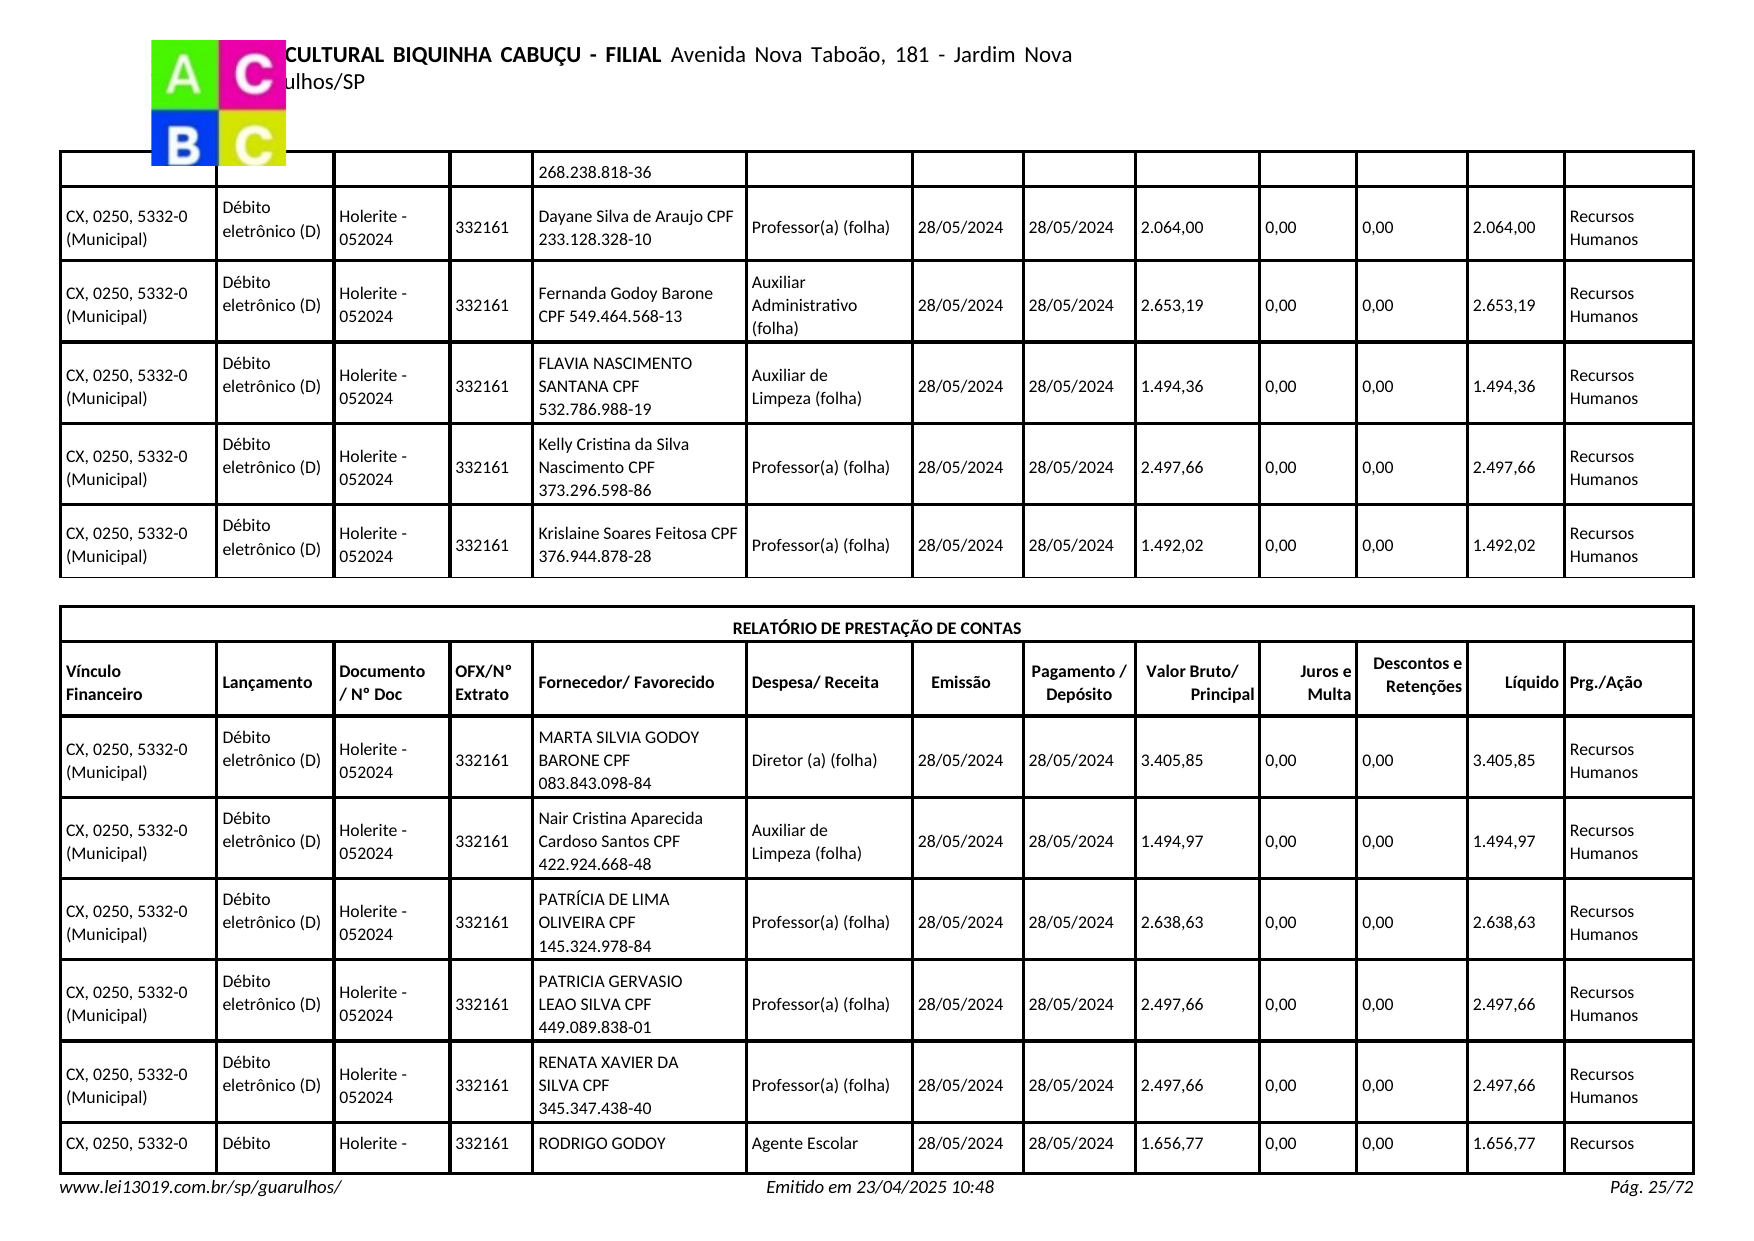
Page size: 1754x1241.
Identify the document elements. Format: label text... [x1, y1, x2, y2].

table_cell Holerite - 052024 [336, 1043, 448, 1121]
table_cell Débito eletrônico (D) [218, 718, 332, 796]
table_cell PATRICIA GERVASIO LEAO SILVA CPF 449.089.838-01 [534, 961, 745, 1039]
table_cell Auxiliar de Limpeza (folha) [748, 344, 911, 422]
table_cell 28/05/2024 [1025, 1043, 1134, 1121]
table_cell 0,00 [1358, 188, 1466, 259]
table_cell Agente Escolar [748, 1124, 911, 1172]
table_cell Débito eletrônico (D) [218, 425, 332, 503]
table_cell [748, 153, 911, 185]
table_cell Holerite - 052024 [336, 344, 448, 422]
table_cell Nair Cristina Aparecida Cardoso Santos CPF 422.924.668-48 [534, 799, 745, 877]
table_cell 1.494,36 [1137, 344, 1258, 422]
table_cell 332161 [452, 188, 531, 259]
table_cell Prg./Ação [1566, 643, 1692, 714]
table_cell 28/05/2024 [1025, 506, 1134, 576]
table_cell Recursos Humanos [1566, 718, 1692, 796]
table_cell [1261, 153, 1355, 185]
table_cell 0,00 [1358, 425, 1466, 503]
table_cell Débito eletrônico (D) [218, 1043, 332, 1121]
table_cell Recursos Humanos [1566, 961, 1692, 1039]
table_cell Holerite [336, 1124, 448, 1172]
table_cell 28/05/2024 [1025, 880, 1134, 958]
table_cell Valor Bruto/ Principal [1137, 643, 1258, 714]
table_cell 2.497,66 [1469, 961, 1563, 1039]
table_cell 2.497,66 [1137, 425, 1258, 503]
table_cell 0,00 [1261, 425, 1355, 503]
table_cell 1.492,02 [1137, 506, 1258, 576]
table_cell Despesa/ Receita [748, 643, 911, 714]
table_cell 1.656,77 [1137, 1124, 1258, 1172]
table_cell Professor(a) (folha) [748, 1043, 911, 1121]
table_cell Fernanda Godoy Barone CPF 549.464.568-13 [534, 262, 745, 340]
table_cell 1.656,77 [1469, 1124, 1563, 1172]
table_cell 0,00 [1261, 1043, 1355, 1121]
table_cell Holerite - 052024 [336, 961, 448, 1039]
table_cell 0,00 [1261, 718, 1355, 796]
table_cell 332161 [452, 262, 531, 340]
table_cell 332161 [452, 1043, 531, 1121]
table_cell Professor(a) (folha) [748, 425, 911, 503]
table_cell 0,00 [1261, 344, 1355, 422]
table_cell Recursos Humanos [1566, 880, 1692, 958]
table_cell 28/05/2024 [914, 1124, 1022, 1172]
table_cell 332161 [452, 961, 531, 1039]
table_cell MARTA SILVIA GODOY BARONE CPF 083.843.098-84 [534, 718, 745, 796]
table_cell 332161 [452, 880, 531, 958]
table_cell 0,00 [1261, 799, 1355, 877]
table_cell 3.405,85 [1137, 718, 1258, 796]
table_cell 2.064,00 [1469, 188, 1563, 259]
table_cell Recursos Humanos [1566, 506, 1692, 576]
table_cell Fornecedor/ Favorecido [534, 643, 745, 714]
table_cell 0,00 [1358, 880, 1466, 958]
table_cell CX, 0250, 5332-0 (Municipal) [62, 799, 215, 877]
table_cell Holerite - 052024 [336, 880, 448, 958]
table_header RELATÓRIO DE PRESTAÇÃO DE CONTAS [62, 608, 1692, 640]
table_cell 28/05/2024 [1025, 718, 1134, 796]
table_cell CX, 0250, 5332-0 (Municipal) [62, 188, 215, 259]
table_cell Vínculo Financeiro [62, 643, 215, 714]
table_cell CX, 0250, 5332-0 (Municipal) [62, 262, 215, 340]
table_cell FLAVIA NASCIMENTO SANTANA CPF 532.786.988-19 [534, 344, 745, 422]
table_cell Débito eletrônico (D) [218, 344, 332, 422]
table_cell 332161 [452, 506, 531, 576]
table_cell CX, 0250, 5332-0 (Municipal) [62, 506, 215, 576]
table_cell 0,00 [1358, 961, 1466, 1039]
table_cell CX, 0250, 5332-0 [62, 1124, 215, 1172]
table_cell CX, 0250, 5332-0 (Municipal) [62, 718, 215, 796]
table_cell 0,00 [1358, 344, 1466, 422]
table_cell Professor(a) (folha) [748, 880, 911, 958]
table_cell 2.497,66 [1137, 1043, 1258, 1121]
table_cell [62, 153, 215, 185]
table_cell CX, 0250, 5332-0 (Municipal) [62, 880, 215, 958]
table_cell Recursos Humanos [1566, 188, 1692, 259]
table_cell Recursos [1566, 1124, 1692, 1172]
table_cell 28/05/2024 [914, 718, 1022, 796]
table_cell Professor(a) (folha) [748, 188, 911, 259]
table_cell Débito eletrônico (D) [218, 506, 332, 576]
table_cell CX, 0250, 5332-0 (Municipal) [62, 344, 215, 422]
table_cell 1.492,02 [1469, 506, 1563, 576]
table_cell Débito eletrônico (D) [218, 961, 332, 1039]
table_cell 1.494,36 [1469, 344, 1563, 422]
table_cell Holerite - 052024 [336, 799, 448, 877]
table_cell 1.494,97 [1137, 799, 1258, 877]
table_cell RENATA XAVIER DA SILVA CPF 345.347.438-40 [534, 1043, 745, 1121]
table_cell 0,00 [1358, 1124, 1466, 1172]
table_cell 2.497,66 [1137, 961, 1258, 1039]
table_cell [1137, 153, 1258, 185]
table_cell [218, 153, 332, 185]
table_cell OFX/Nº Extrato [452, 643, 531, 714]
table_cell 28/05/2024 [1025, 1124, 1134, 1172]
table_cell 28/05/2024 [914, 799, 1022, 877]
table_cell 332161 [452, 344, 531, 422]
table_cell 0,00 [1261, 262, 1355, 340]
table_cell CX, 0250, 5332-0 (Municipal) [62, 961, 215, 1039]
table_cell 0,00 [1358, 799, 1466, 877]
table_cell Diretor (a) (folha) [748, 718, 911, 796]
table_cell 0,00 [1358, 718, 1466, 796]
table_cell Emissão [914, 643, 1022, 714]
table_cell 0,00 [1358, 262, 1466, 340]
table_cell Lançamento [218, 643, 332, 714]
table_cell Holerite - 052024 [336, 188, 448, 259]
table_cell Débito eletrônico (D) [218, 262, 332, 340]
table_cell Recursos Humanos [1566, 262, 1692, 340]
table_cell Holerite - 052024 [336, 506, 448, 576]
table_cell 28/05/2024 [914, 506, 1022, 576]
table_cell Débito [218, 1124, 332, 1172]
table_cell 332161 [452, 718, 531, 796]
table_cell Professor(a) (folha) [748, 506, 911, 576]
table_cell 28/05/2024 [1025, 799, 1134, 877]
table_cell 28/05/2024 [1025, 425, 1134, 503]
table_cell Holerite - 052024 [336, 718, 448, 796]
table_cell 2.064,00 [1137, 188, 1258, 259]
table_cell 28/05/2024 [914, 344, 1022, 422]
table_cell [1469, 153, 1563, 185]
table_cell Auxiliar Administrativo (folha) [748, 262, 911, 340]
table_cell Auxiliar de Limpeza (folha) [748, 799, 911, 877]
table_cell Krislaine Soares Feitosa CPF 376.944.878-28 [534, 506, 745, 576]
table_cell 3.405,85 [1469, 718, 1563, 796]
table_cell 0,00 [1261, 880, 1355, 958]
table_cell 268.238.818-36 [534, 153, 745, 185]
table_cell CX, 0250, 5332-0 (Municipal) [62, 425, 215, 503]
table_cell [452, 153, 531, 185]
table_cell 28/05/2024 [1025, 188, 1134, 259]
table_cell Juros e Multa [1261, 643, 1355, 714]
table_cell [1358, 153, 1466, 185]
table_cell 2.653,19 [1469, 262, 1563, 340]
table_cell Débito eletrônico (D) [218, 799, 332, 877]
table_cell 0,00 [1261, 1124, 1355, 1172]
table_cell Holerite - 052024 [336, 262, 448, 340]
table_cell Holerite - 052024 [336, 425, 448, 503]
table_cell Débito eletrônico (D) [218, 880, 332, 958]
table_cell 28/05/2024 [1025, 961, 1134, 1039]
table_cell 28/05/2024 [914, 880, 1022, 958]
table_cell 332161 [452, 1124, 531, 1172]
table_cell Recursos Humanos [1566, 425, 1692, 503]
table_cell Recursos Humanos [1566, 1043, 1692, 1121]
table_cell 2.638,63 [1137, 880, 1258, 958]
table_cell [336, 153, 448, 185]
table_cell 28/05/2024 [914, 1043, 1022, 1121]
table_cell 0,00 [1261, 188, 1355, 259]
table_cell 28/05/2024 [914, 188, 1022, 259]
table_cell [914, 153, 1022, 185]
table_cell 28/05/2024 [1025, 262, 1134, 340]
table_cell 332161 [452, 425, 531, 503]
table_cell Professor(a) (folha) [748, 961, 911, 1039]
table_cell 332161 [452, 799, 531, 877]
table_cell Débito eletrônico (D) [218, 188, 332, 259]
table_cell Dayane Silva de Araujo CPF 233.128.328-10 [534, 188, 745, 259]
table_cell PATRÍCIA DE LIMA OLIVEIRA CPF 145.324.978-84 [534, 880, 745, 958]
table_cell 2.497,66 [1469, 1043, 1563, 1121]
table_cell 0,00 [1261, 961, 1355, 1039]
table_cell 28/05/2024 [1025, 344, 1134, 422]
table_cell 2.497,66 [1469, 425, 1563, 503]
table_cell Kelly Cristina da Silva Nascimento CPF 373.296.598-86 [534, 425, 745, 503]
table_cell Recursos Humanos [1566, 344, 1692, 422]
table_cell Descontos e Retenções [1358, 643, 1466, 714]
table_cell Documento / Nº Doc [336, 643, 448, 714]
table_cell [1025, 153, 1134, 185]
table_cell 2.653,19 [1137, 262, 1258, 340]
table_cell 28/05/2024 [914, 262, 1022, 340]
table_cell 0,00 [1358, 506, 1466, 576]
table_cell 28/05/2024 [914, 961, 1022, 1039]
table_cell Pagamento / Depósito [1025, 643, 1134, 714]
table_cell 2.638,63 [1469, 880, 1563, 958]
table_cell [1566, 153, 1692, 185]
table_cell Líquido [1469, 643, 1563, 714]
table_cell 1.494,97 [1469, 799, 1563, 877]
table_cell 0,00 [1261, 506, 1355, 576]
table_cell 0,00 [1358, 1043, 1466, 1121]
table_cell RODRIGO GODOY [534, 1124, 745, 1172]
table_cell Recursos Humanos [1566, 799, 1692, 877]
table_cell 28/05/2024 [914, 425, 1022, 503]
table_cell CX, 0250, 5332-0 (Municipal) [62, 1043, 215, 1121]
